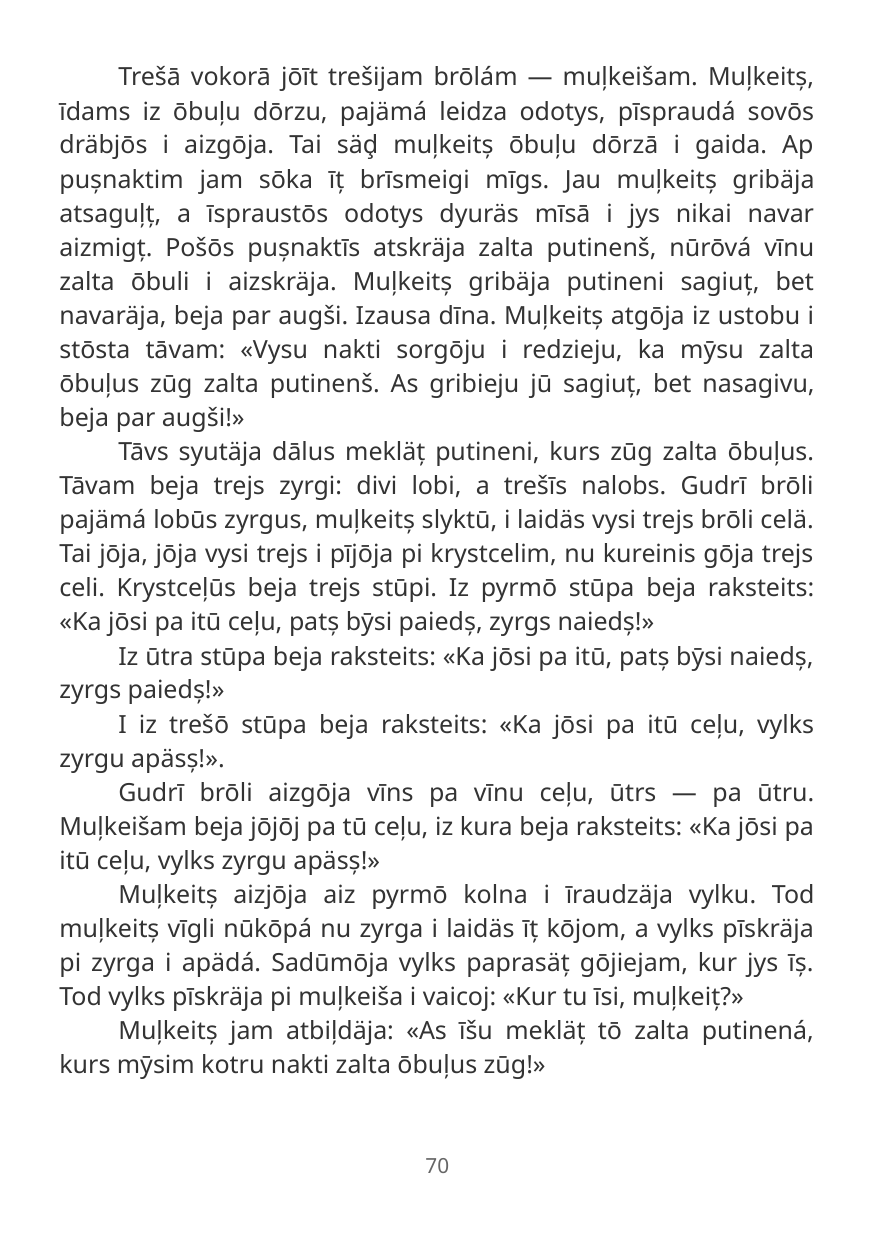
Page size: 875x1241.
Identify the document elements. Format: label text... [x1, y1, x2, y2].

text Muļkeitș jam atbiļdäja: «As īšu mekläț tō zalta putinená, kurs mȳsim kotru nakti zalta ōbuļus zūg!» [59, 1013, 815, 1081]
text Iz ūtra stūpa beja raksteits: «Ka jōsi pa itū, patș bȳsi naiedș, zyrgs paiedș!» [59, 638, 815, 706]
text Trešā vokorā jōīt trešijam brōlám — muļkeišam. Muļkeitș, īdams iz ōbuļu dōrzu, pajämá leidza odotys, pīspraudá sovōs dräbjōs i aizgōja. Tai säḑ muļkeitș ōbuļu dōrzā i gaida. Ap pușnaktim jam sōka īț brīsmeigi mīgs. Jau muļkeitș gribäja atsaguļț, a īspraustōs odotys dyuräs mīsā i jys nikai navar aizmigț. Pošōs pușnaktīs atskräja zalta putinenš, nūrōvá vīnu zalta ōbuli i aizskräja. Muļkeitș gribäja putineni sagiuț, bet navaräja, beja par augši. Izausa dīna. Muļkeitș atgōja iz ustobu i stōsta tāvam: «Vysu nakti sorgōju i redzieju, ka mȳsu zalta ōbuļus zūg zalta putinenš. As gribieju jū sagiuț, bet nasagivu, beja par augši!» [59, 59, 815, 434]
text I iz trešō stūpa beja raksteits: «Ka jōsi pa itū ceļu, vylks zyrgu apäsș!». [59, 706, 815, 774]
text Muļkeitș aizjōja aiz pyrmō kolna i īraudzäja vylku. Tod muļkeitș vīgli nūkōpá nu zyrga i laidäs īț kōjom, a vylks pīskräja pi zyrga i apädá. Sadūmōja vylks paprasäț gōjiejam, kur jys īș. Tod vylks pīskräja pi muļkeiša i vaicoj: «Kur tu īsi, muļkeiț?» [59, 877, 815, 1013]
text Tāvs syutäja dālus mekläț putineni, kurs zūg zalta ōbuļus. Tāvam beja trejs zyrgi: divi lobi, a trešīs nalobs. Gudrī brōli pajämá lobūs zyrgus, muļkeitș slyktū, i laidäs vysi trejs brōli celä. Tai jōja, jōja vysi trejs i pījōja pi krystcelim, nu kureinis gōja trejs celi. Krystceļūs beja trejs stūpi. Iz pyrmō stūpa beja raksteits: «Ka jōsi pa itū ceļu, patș bȳsi paiedș, zyrgs naiedș!» [59, 434, 815, 638]
text Gudrī brōli aizgōja vīns pa vīnu ceļu, ūtrs — pa ūtru. Muļkeišam beja jōjōj pa tū ceļu, iz kura beja raksteits: «Ka jōsi pa itū ceļu, vylks zyrgu apäsș!» [59, 774, 815, 877]
